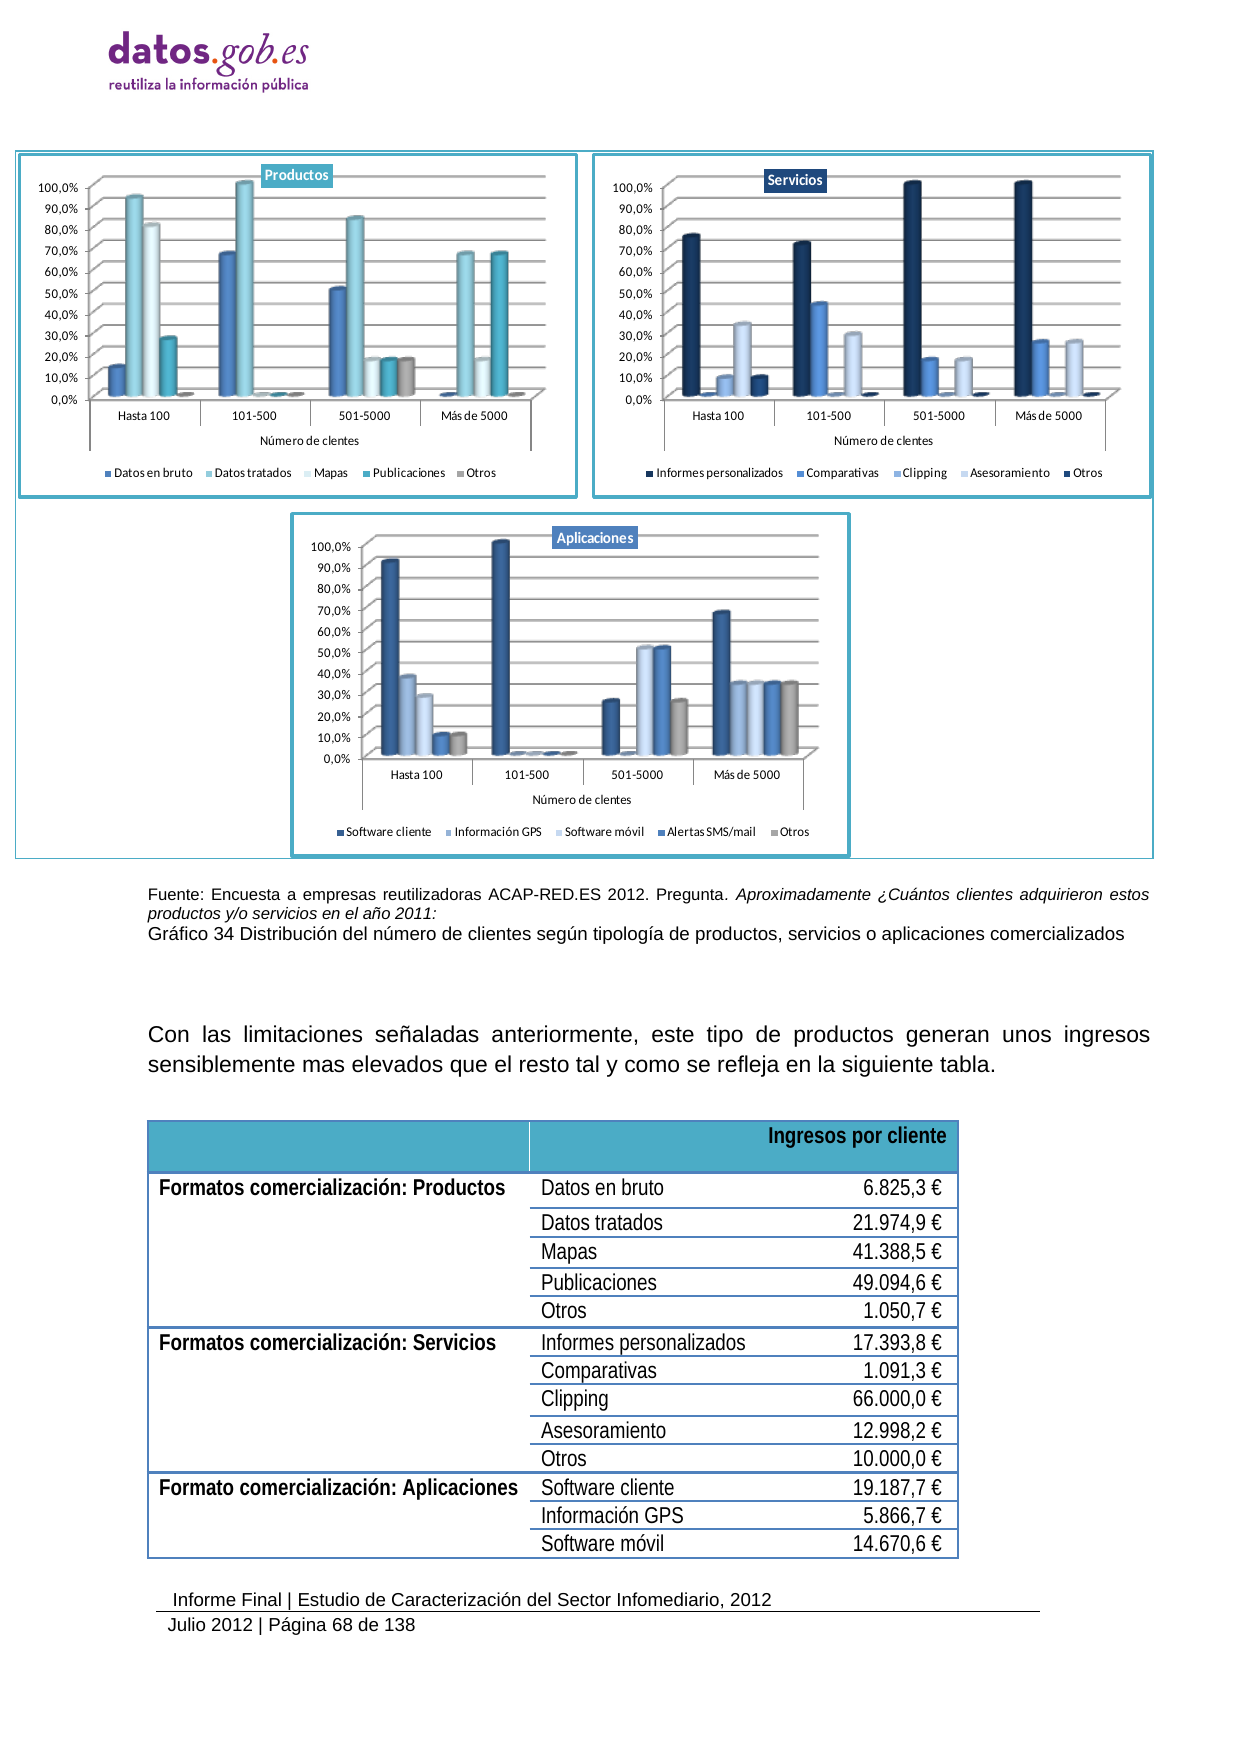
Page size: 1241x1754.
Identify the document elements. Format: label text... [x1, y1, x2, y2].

table_cell 17.393,8 € [757, 1329, 957, 1355]
table_cell Asesoramiento [530, 1417, 757, 1443]
table_cell Datos tratados [530, 1209, 757, 1236]
table_cell Informes personalizados [530, 1329, 757, 1355]
table_cell Clipping [530, 1385, 757, 1414]
table_cell 1.050,7 € [757, 1297, 957, 1326]
table_cell Otros [530, 1297, 757, 1326]
table_cell Datos en bruto [530, 1174, 757, 1207]
text Con las limitaciones señaladas anteriormente, este tipo de productos generan unos ingresos sensiblemente mas elevados que el resto tal y como se refleja en la siguiente tabla. [148, 1021, 1152, 1077]
table_cell Otros [530, 1445, 757, 1471]
table_cell Mapas [530, 1238, 757, 1267]
table_cell 41.388,5 € [757, 1238, 957, 1267]
table_cell Publicaciones [530, 1269, 757, 1295]
table_cell Software móvil [530, 1530, 757, 1557]
table_header Ingresos por cliente [757, 1122, 957, 1171]
table_cell Información GPS [530, 1502, 757, 1528]
text Gráfico 34 Distribución del número de clientes según tipología de productos, servicios o aplicaciones comercializados [148, 923, 1152, 944]
table_cell 14.670,6 € [757, 1530, 957, 1557]
table_cell 66.000,0 € [757, 1385, 957, 1414]
table_cell 12.998,2 € [757, 1417, 957, 1443]
table_cell 10.000,0 € [757, 1445, 957, 1471]
table_cell 19.187,7 € [757, 1474, 957, 1500]
table_cell 5.866,7 € [757, 1502, 957, 1528]
table_cell 21.974,9 € [757, 1209, 957, 1236]
table_cell Formatos comercialización: Productos [149, 1174, 529, 1326]
table_cell Software cliente [530, 1474, 757, 1500]
text Fuente: Encuesta a empresas reutilizadoras ACAP-RED.ES 2012. Pregunta. Aproximadamente ¿Cuántos clientes adquirieron estos productos y/o servicios en el año 2011: [148, 884, 1152, 923]
table_cell 6.825,3 € [757, 1174, 957, 1207]
table_header [149, 1122, 529, 1171]
table_header [530, 1122, 757, 1171]
table_cell 49.094,6 € [757, 1269, 957, 1295]
table_cell 1.091,3 € [757, 1357, 957, 1383]
table_cell Formato comercialización: Aplicaciones [149, 1474, 529, 1557]
table_cell Comparativas [530, 1357, 757, 1383]
table_cell Formatos comercialización: Servicios [149, 1329, 529, 1471]
